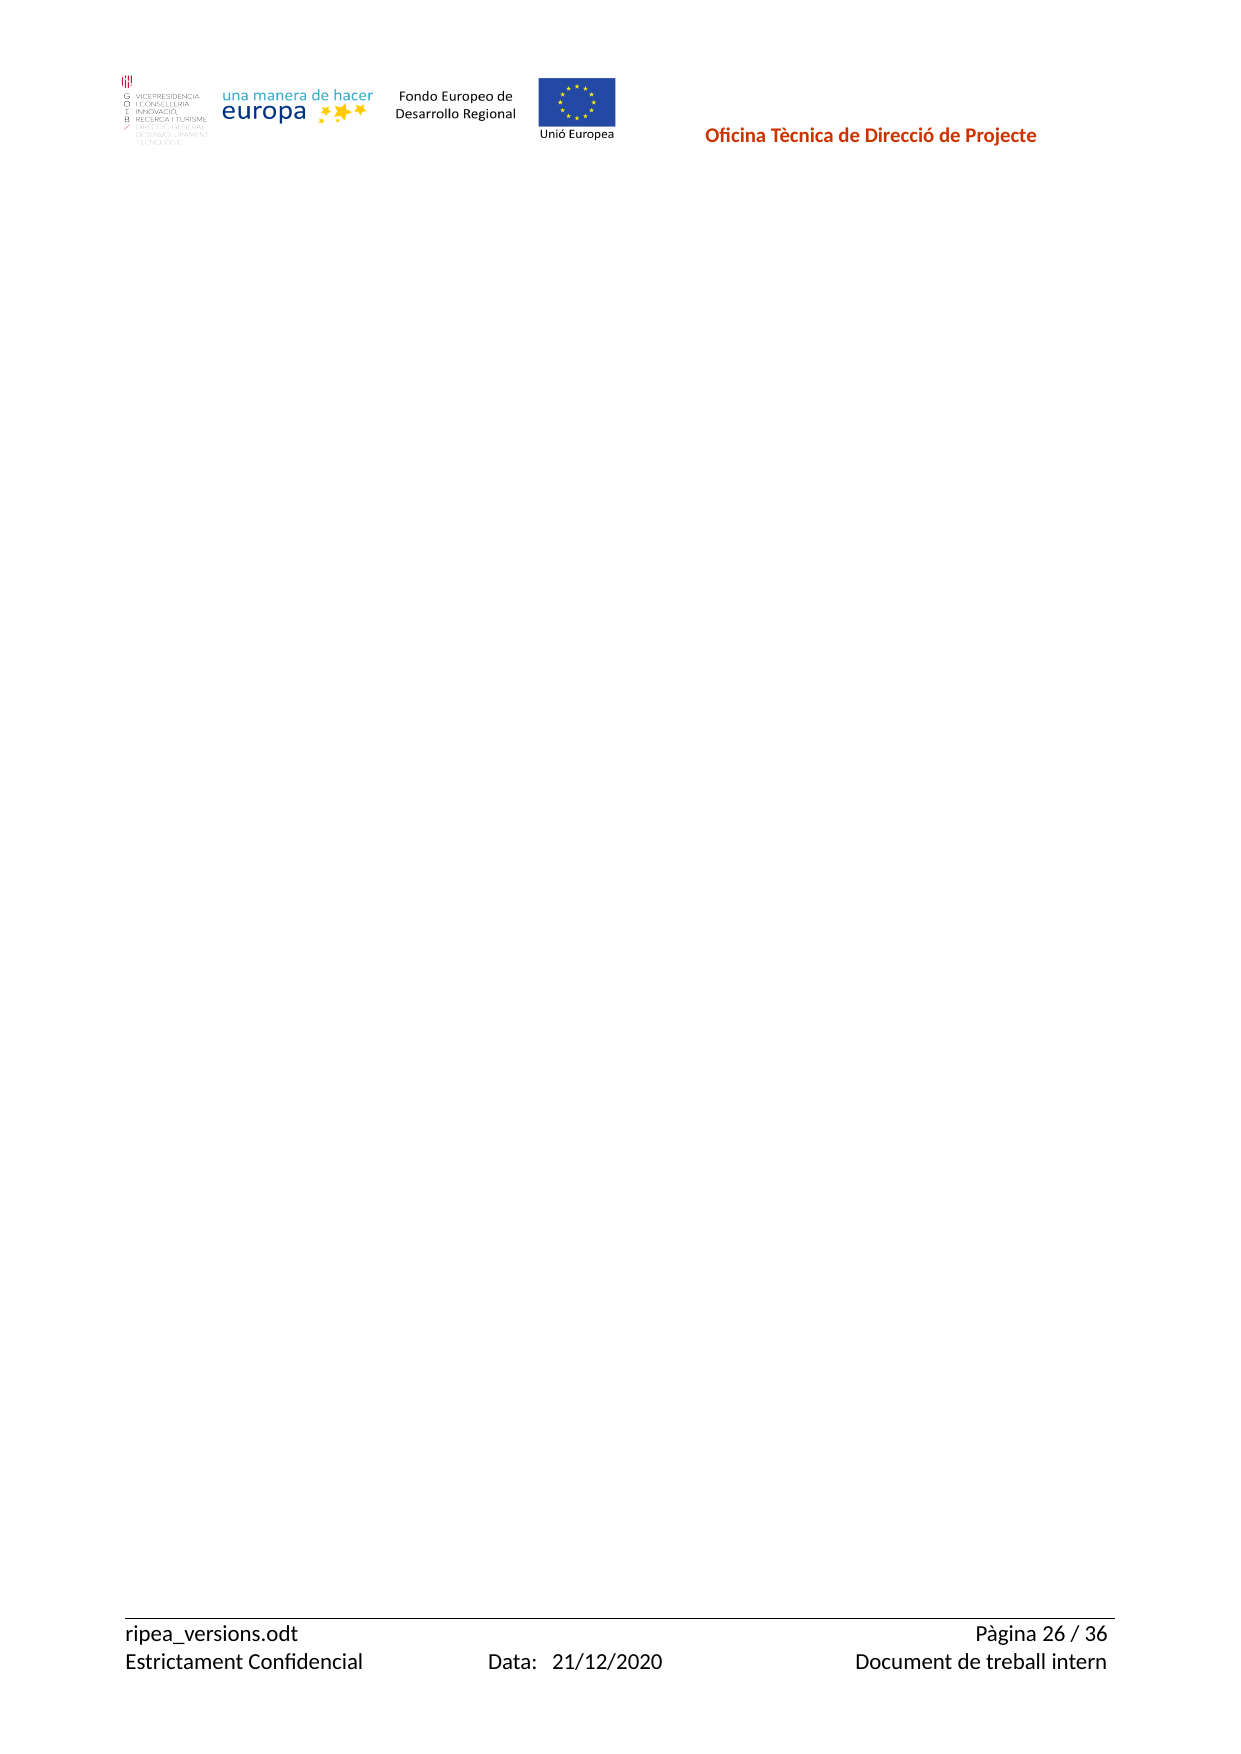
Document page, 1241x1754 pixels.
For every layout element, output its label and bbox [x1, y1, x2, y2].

picture [219, 73, 621, 147]
picture [118, 73, 213, 147]
